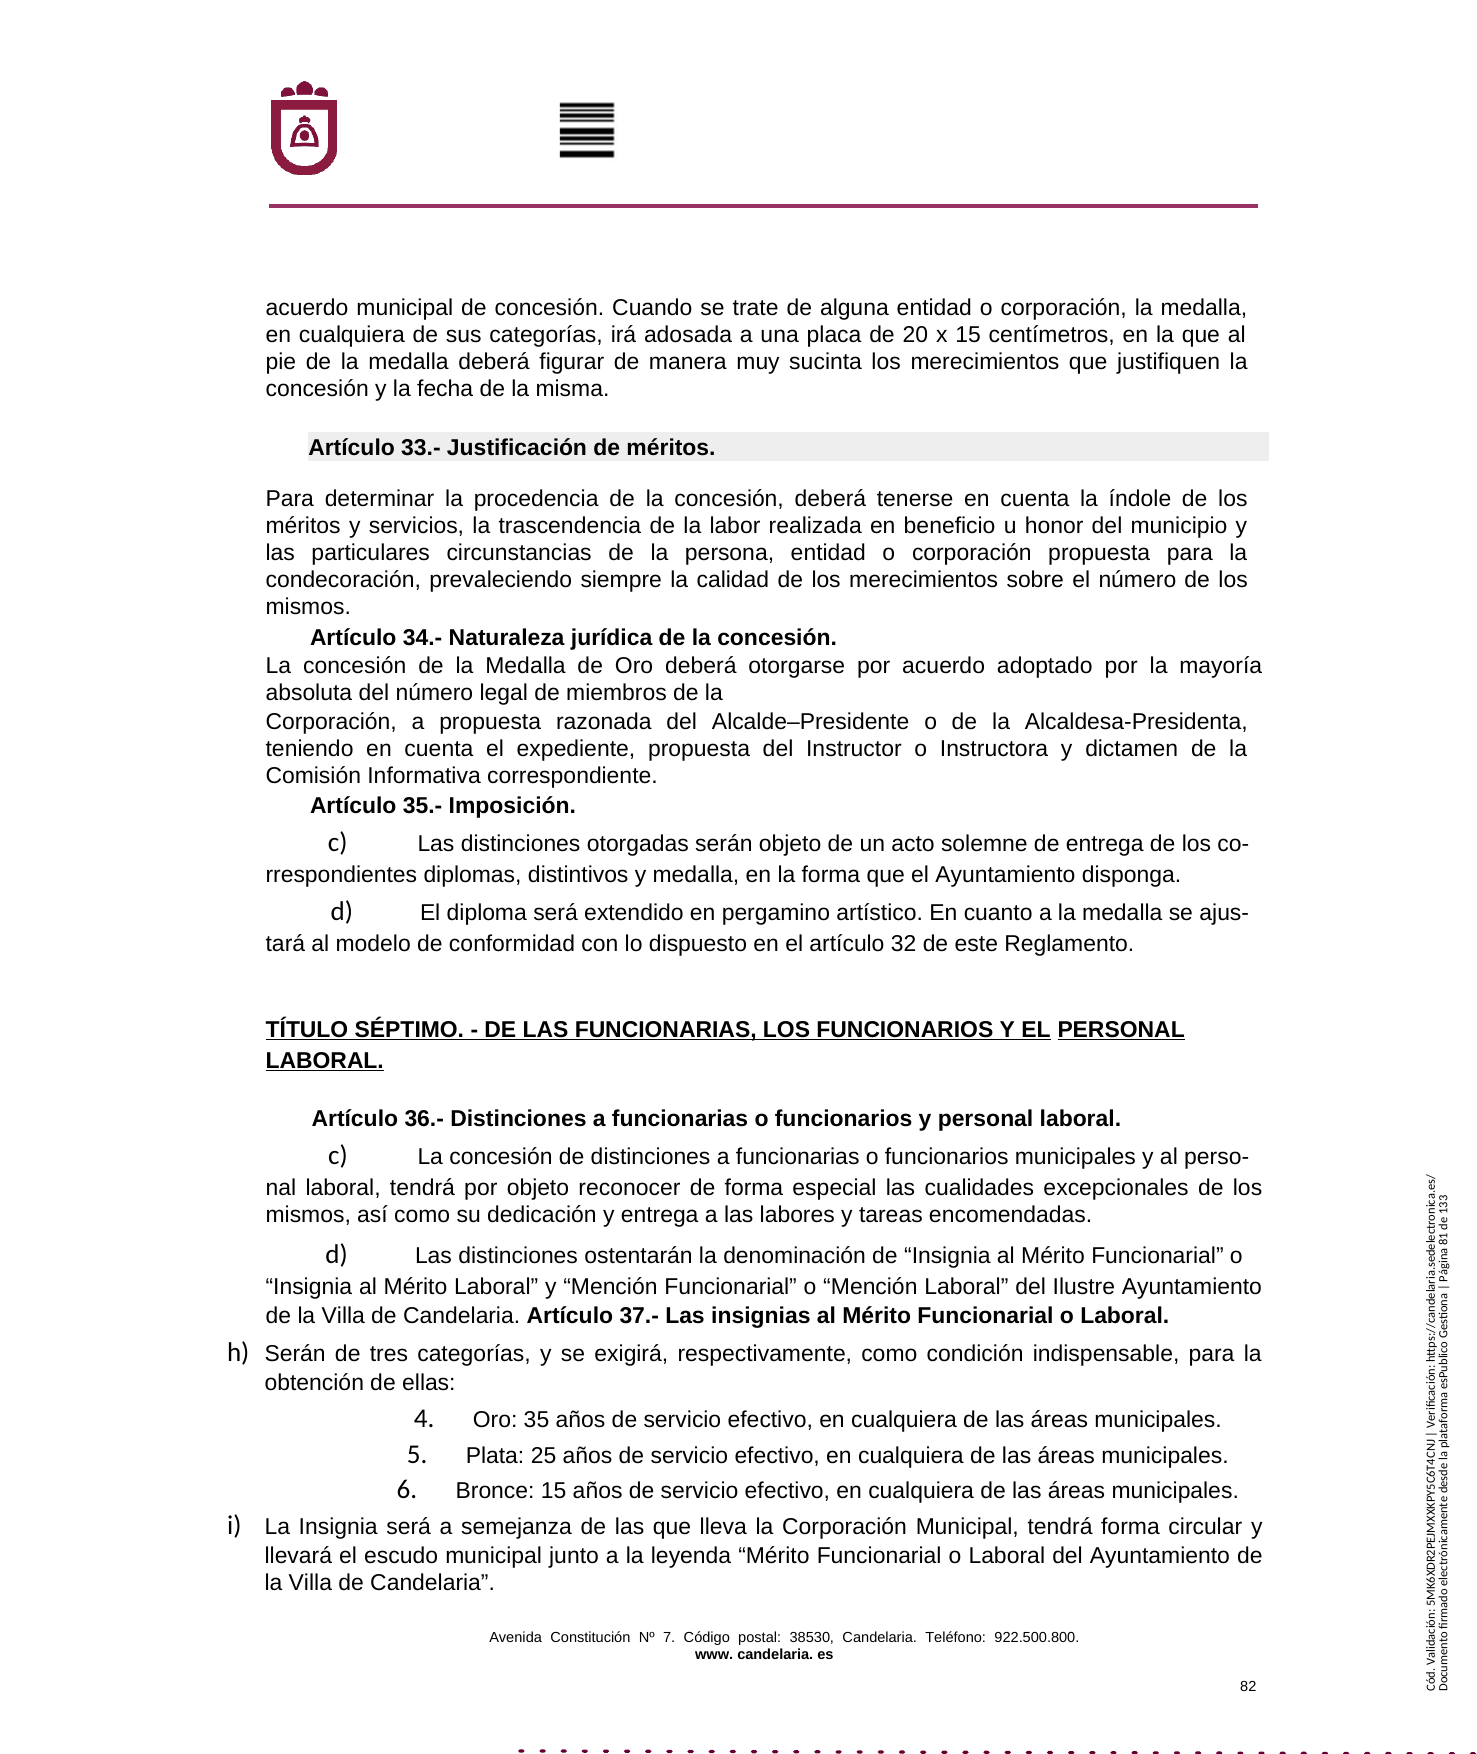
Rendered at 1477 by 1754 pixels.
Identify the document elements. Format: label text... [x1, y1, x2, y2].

text Artículo 36.- Distinciones a funcionarias o funcionarios y personal laboral. [311, 1103, 1263, 1132]
text nal laboral, tendrá por objeto reconocer de forma especial las cualidades excepcionales de los mismos, así como su dedicación y entrega a las labores y tareas encomendadas. [265, 1174, 1263, 1227]
list Las distinciones otorgadas serán objeto de un acto solemne de entrega de los co- [175, 825, 1249, 858]
text TÍTULO SÉPTIMO. - DE LAS FUNCIONARIAS, LOS FUNCIONARIOS Y EL PERSONAL LABORAL. [265, 1016, 1269, 1074]
list El diploma será extendido en pergamino artístico. En cuanto a la medalla se ajus- [175, 894, 1249, 927]
list Plata: 25 años de servicio efectivo, en cualquiera de las áreas municipales. [378, 1437, 1263, 1470]
list La Insignia será a semejanza de las que lleva la Corporación Municipal, tendrá forma circular y llevará el escudo municipal junto a la leyenda “Mérito Funcionarial o Laboral del Ayuntamiento de la Villa de Candelaria”. [227, 1508, 1263, 1595]
text La concesión de la Medalla de Oro deberá otorgarse por acuerdo adoptado por la mayoría absoluta del número legal de miembros de la [265, 652, 1263, 705]
text Para determinar la procedencia de la concesión, deberá tenerse en cuenta la índole de los méritos y servicios, la trascendencia de la labor realizada en beneficio u honor del municipio y las particulares circunstancias de la persona, entidad o corporación propuesta para la condecoración, prevaleciendo siempre la calidad de los merecimientos sobre el número de los mismos. [265, 485, 1248, 619]
text acuerdo municipal de concesión. Cuando se trate de alguna entidad o corporación, la medalla, en cualquiera de sus categorías, irá adosada a una placa de 20 x 15 centímetros, en la que al pie de la medalla deberá figurar de manera muy sucinta los merecimientos que justifiquen la concesión y la fecha de la misma. [265, 294, 1248, 401]
list La concesión de distinciones a funcionarias o funcionarios municipales y al perso- [175, 1138, 1249, 1171]
text tará al modelo de conformidad con lo dispuesto en el artículo 32 de este Reglamento. [265, 929, 1263, 956]
text Artículo 33.- Justificación de méritos. [308, 432, 1269, 461]
list Oro: 35 años de servicio efectivo, en cualquiera de las áreas municipales. [378, 1402, 1263, 1434]
list Bronce: 15 años de servicio efectivo, en cualquiera de las áreas municipales. [378, 1472, 1263, 1505]
text Artículo 35.- Imposición. [310, 791, 1263, 819]
text “Insignia al Mérito Laboral” y “Mención Funcionarial” o “Mención Laboral” del Ilustre Ayuntamiento de la Villa de Candelaria. Artículo 37.- Las insignias al Mérito Funcionarial o Laboral. [265, 1273, 1263, 1328]
text Corporación, a propuesta razonada del Alcalde–Presidente o de la Alcaldesa-Presidenta, teniendo en cuenta el expediente, propuesta del Instructor o Instructora y dictamen de la Comisión Informativa correspondiente. [265, 708, 1248, 788]
list Las distinciones ostentarán la denominación de “Insignia al Mérito Funcionarial” o [175, 1237, 1249, 1270]
text rrespondientes diplomas, distintivos y medalla, en la forma que el Ayuntamiento disponga. [265, 861, 1263, 887]
text Artículo 34.- Naturaleza jurídica de la concesión. [310, 622, 1263, 651]
list Serán de tres categorías, y se exigirá, respectivamente, como condición indispensable, para la obtención de ellas: [227, 1335, 1263, 1395]
